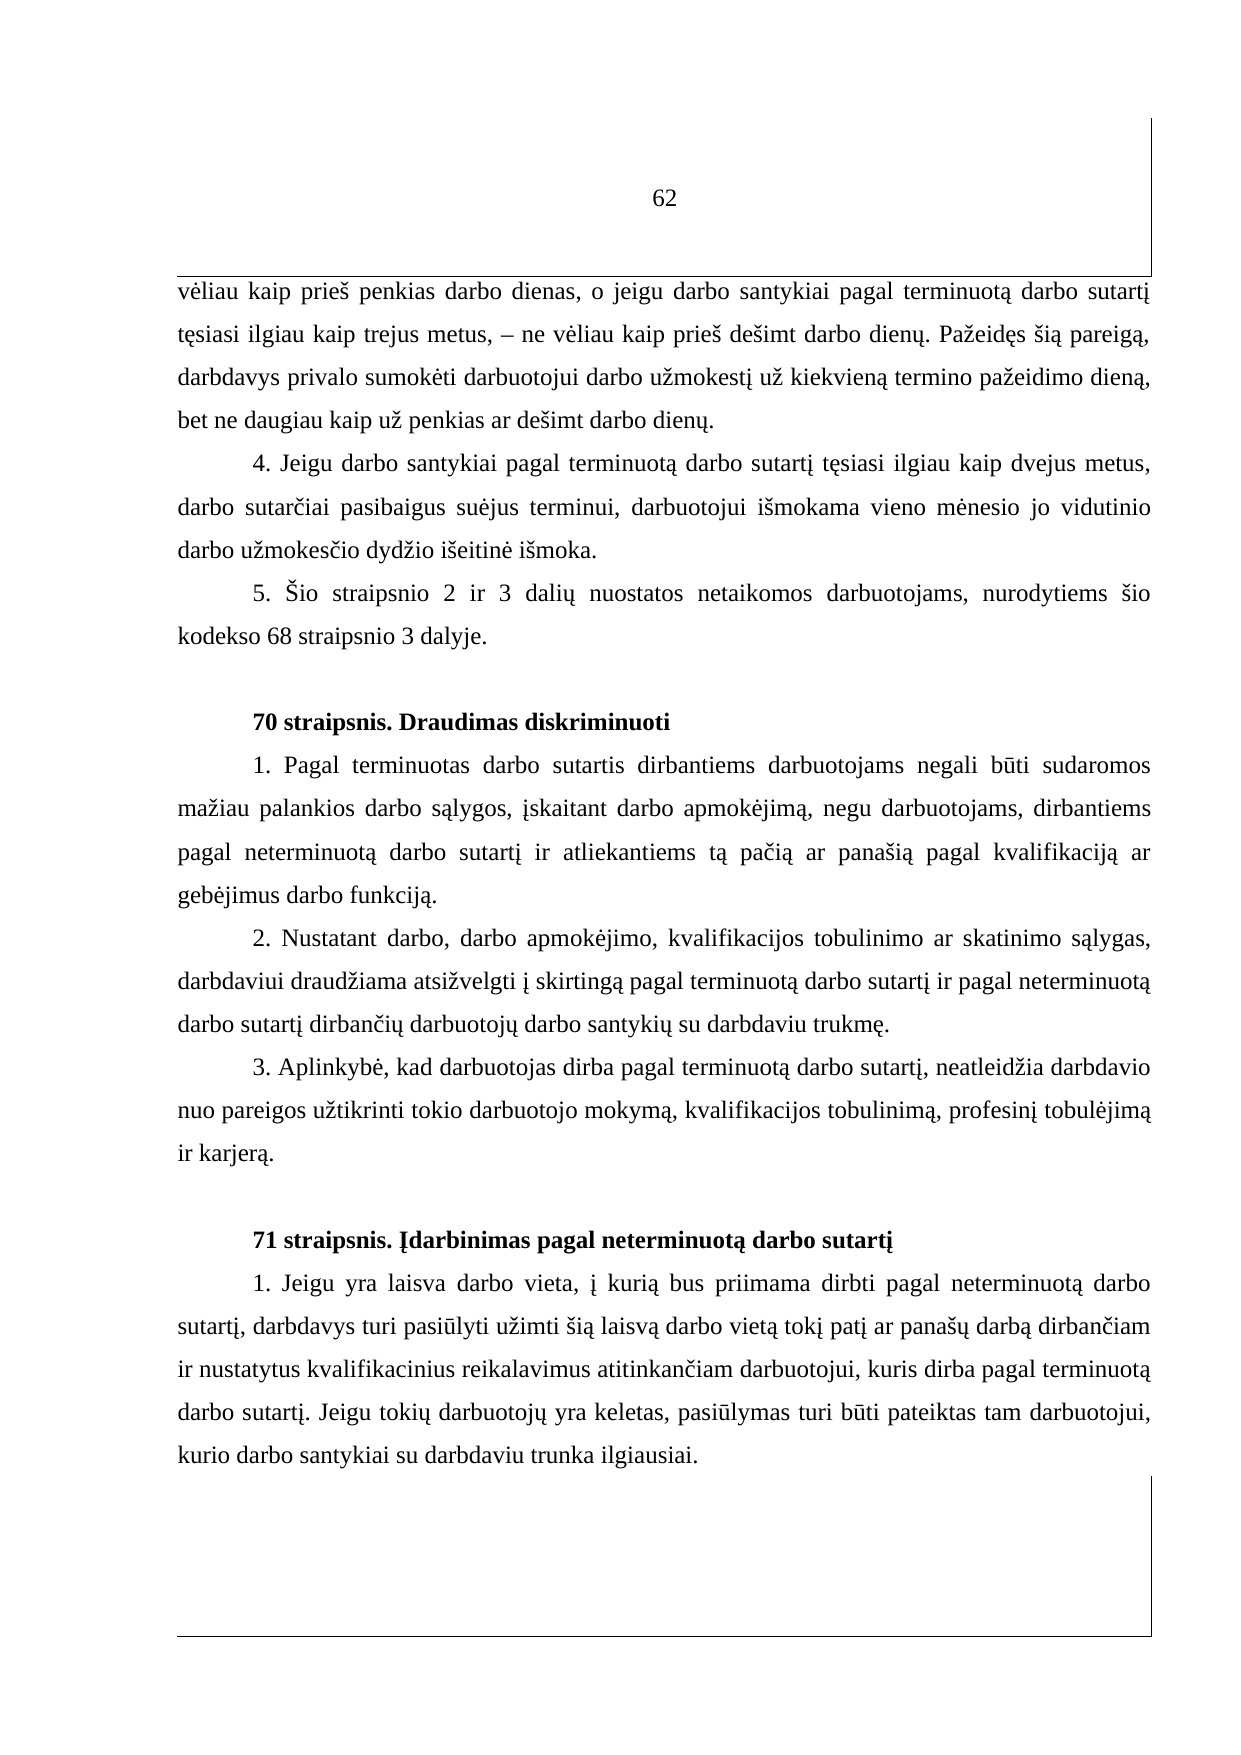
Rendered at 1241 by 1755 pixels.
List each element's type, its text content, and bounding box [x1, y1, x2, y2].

text 1. Jeigu yra laisva darbo vieta, į kurią bus priimama dirbti pagal neterminuotą darbo sutartį, darbdavys turi pasiūlyti užimti šią laisvą darbo vietą tokį patį ar panašų darbą dirbančiam ir nustatytus kvalifikacinius reikalavimus atitinkančiam darbuotojui, kuris dirba pagal terminuotą darbo sutartį. Jeigu tokių darbuotojų yra keletas, pasiūlymas turi būti pateiktas tam darbuotojui, kurio darbo santykiai su darbdaviu trunka ilgiausiai. [177, 1268, 1152, 1469]
text 3. Aplinkybė, kad darbuotojas dirba pagal terminuotą darbo sutartį, neatleidžia darbdavio nuo pareigos užtikrinti tokio darbuotojo mokymą, kvalifikacijos tobulinimą, profesinį tobulėjimą ir karjerą. [177, 1052, 1152, 1167]
subtitle 70 straipsnis. Draudimas diskriminuoti [177, 707, 1152, 736]
text 5. Šio straipsnio 2 ir 3 dalių nuostatos netaikomos darbuotojams, nurodytiems šio kodekso 68 straipsnio 3 dalyje. [177, 578, 1152, 650]
subtitle 71 straipsnis. Įdarbinimas pagal neterminuotą darbo sutartį [177, 1225, 1152, 1253]
text 1. Pagal terminuotas darbo sutartis dirbantiems darbuotojams negali būti sudaromos mažiau palankios darbo sąlygos, įskaitant darbo apmokėjimą, negu darbuotojams, dirbantiems pagal neterminuotą darbo sutartį ir atliekantiems tą pačią ar panašią pagal kvalifikaciją ar gebėjimus darbo funkciją. [177, 750, 1152, 908]
text vėliau kaip prieš penkias darbo dienas, o jeigu darbo santykiai pagal terminuotą darbo sutartį tęsiasi ilgiau kaip trejus metus, – ne vėliau kaip prieš dešimt darbo dienų. Pažeidęs šią pareigą, darbdavys privalo sumokėti darbuotojui darbo užmokestį už kiekvieną termino pažeidimo dieną, bet ne daugiau kaip už penkias ar dešimt darbo dienų. [177, 276, 1152, 434]
text 2. Nustatant darbo, darbo apmokėjimo, kvalifikacijos tobulinimo ar skatinimo sąlygas, darbdaviui draudžiama atsižvelgti į skirtingą pagal terminuotą darbo sutartį ir pagal neterminuotą darbo sutartį dirbančių darbuotojų darbo santykių su darbdaviu trukmę. [177, 923, 1152, 1038]
text 4. Jeigu darbo santykiai pagal terminuotą darbo sutartį tęsiasi ilgiau kaip dvejus metus, darbo sutarčiai pasibaigus suėjus terminui, darbuotojui išmokama vieno mėnesio jo vidutinio darbo užmokesčio dydžio išeitinė išmoka. [177, 448, 1152, 563]
